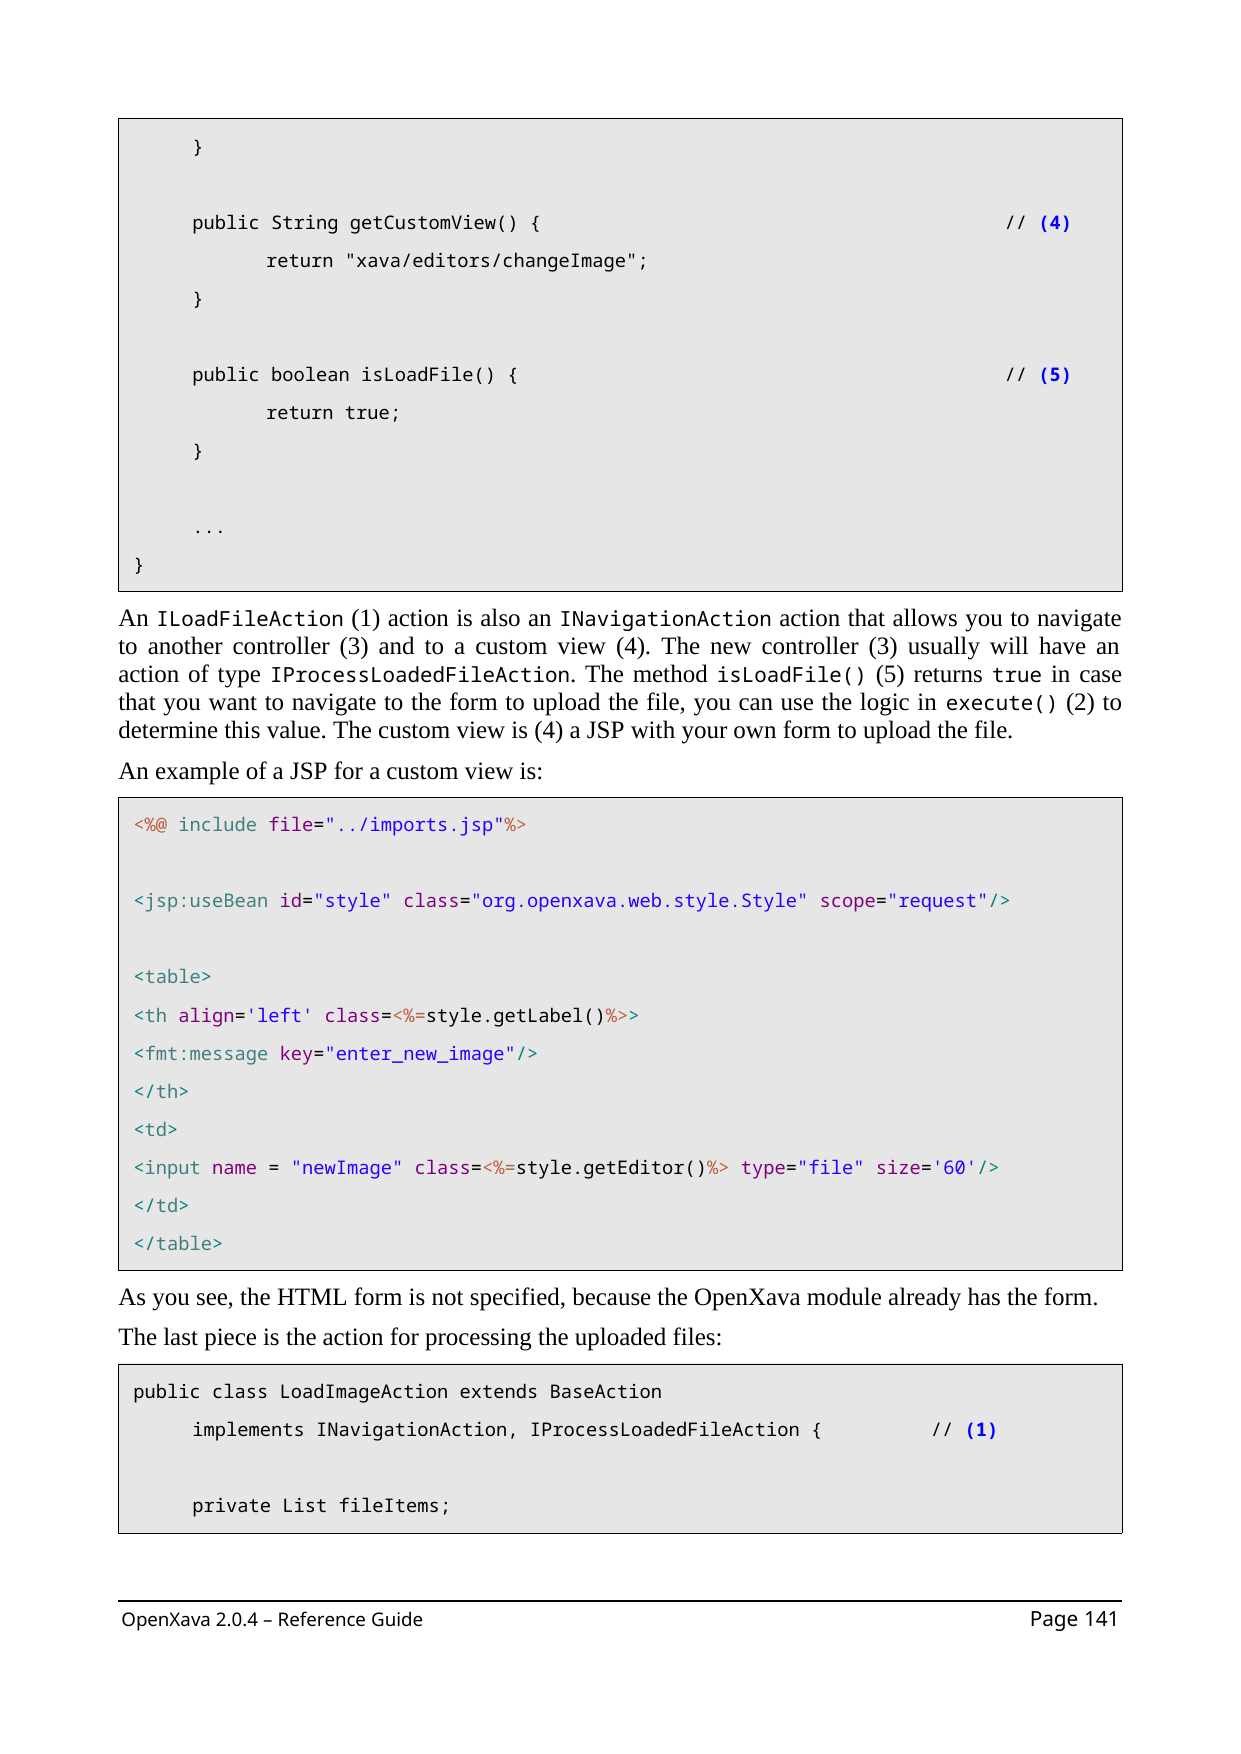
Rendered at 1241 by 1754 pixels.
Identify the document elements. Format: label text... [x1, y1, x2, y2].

text <table> [119, 949, 1122, 987]
text } [119, 119, 1122, 156]
text <input name = "newImage" class=<%=style.getEditor()%> type="file" size='60'/> [119, 1139, 1122, 1177]
text <jsp:useBean id="style" class="org.openxava.web.style.Style" scope="request"/> [119, 873, 1122, 911]
text </td> [119, 1177, 1122, 1215]
text An example of a JSP for a custom view is: [118, 757, 1122, 784]
text </table> [119, 1215, 1122, 1270]
text public boolean isLoadFile() { // (5) [119, 346, 1122, 384]
text </th> [119, 1063, 1122, 1101]
text <fmt:message key="enter_new_image"/> [119, 1025, 1122, 1063]
text return "xava/editors/changeImage"; [119, 232, 1122, 270]
text } [119, 422, 1122, 460]
text <%@ include file="../imports.jsp"%> [119, 798, 1122, 835]
text public String getCustomView() { // (4) [119, 194, 1122, 232]
text } [119, 536, 1122, 591]
text ... [119, 498, 1122, 536]
text implements INavigationAction, IProcessLoadedFileAction { // (1) [119, 1401, 1122, 1439]
text An ILoadFileAction (1) action is also an INavigationAction action that allows you to navigate to another controller (3) and to a custom view (4). The new controller (3) usually will have an action of type IProcessLoadedFileAction. The method isLoadFile() (5) returns true in case that you want to navigate to the form to upload the file, you can use the logic in execute() (2) to determine this value. The custom view is (4) a JSP with your own form to upload the file. [118, 604, 1122, 744]
text <th align='left' class=<%=style.getLabel()%>> [119, 987, 1122, 1025]
text public class LoadImageAction extends BaseAction [119, 1365, 1122, 1401]
text private List fileItems; [119, 1477, 1122, 1533]
text <td> [119, 1101, 1122, 1139]
text } [119, 270, 1122, 308]
text The last piece is the action for processing the uploaded files: [118, 1323, 1122, 1351]
text return true; [119, 384, 1122, 422]
text As you see, the HTML form is not specified, because the OpenXava module already has the form. [118, 1283, 1122, 1311]
